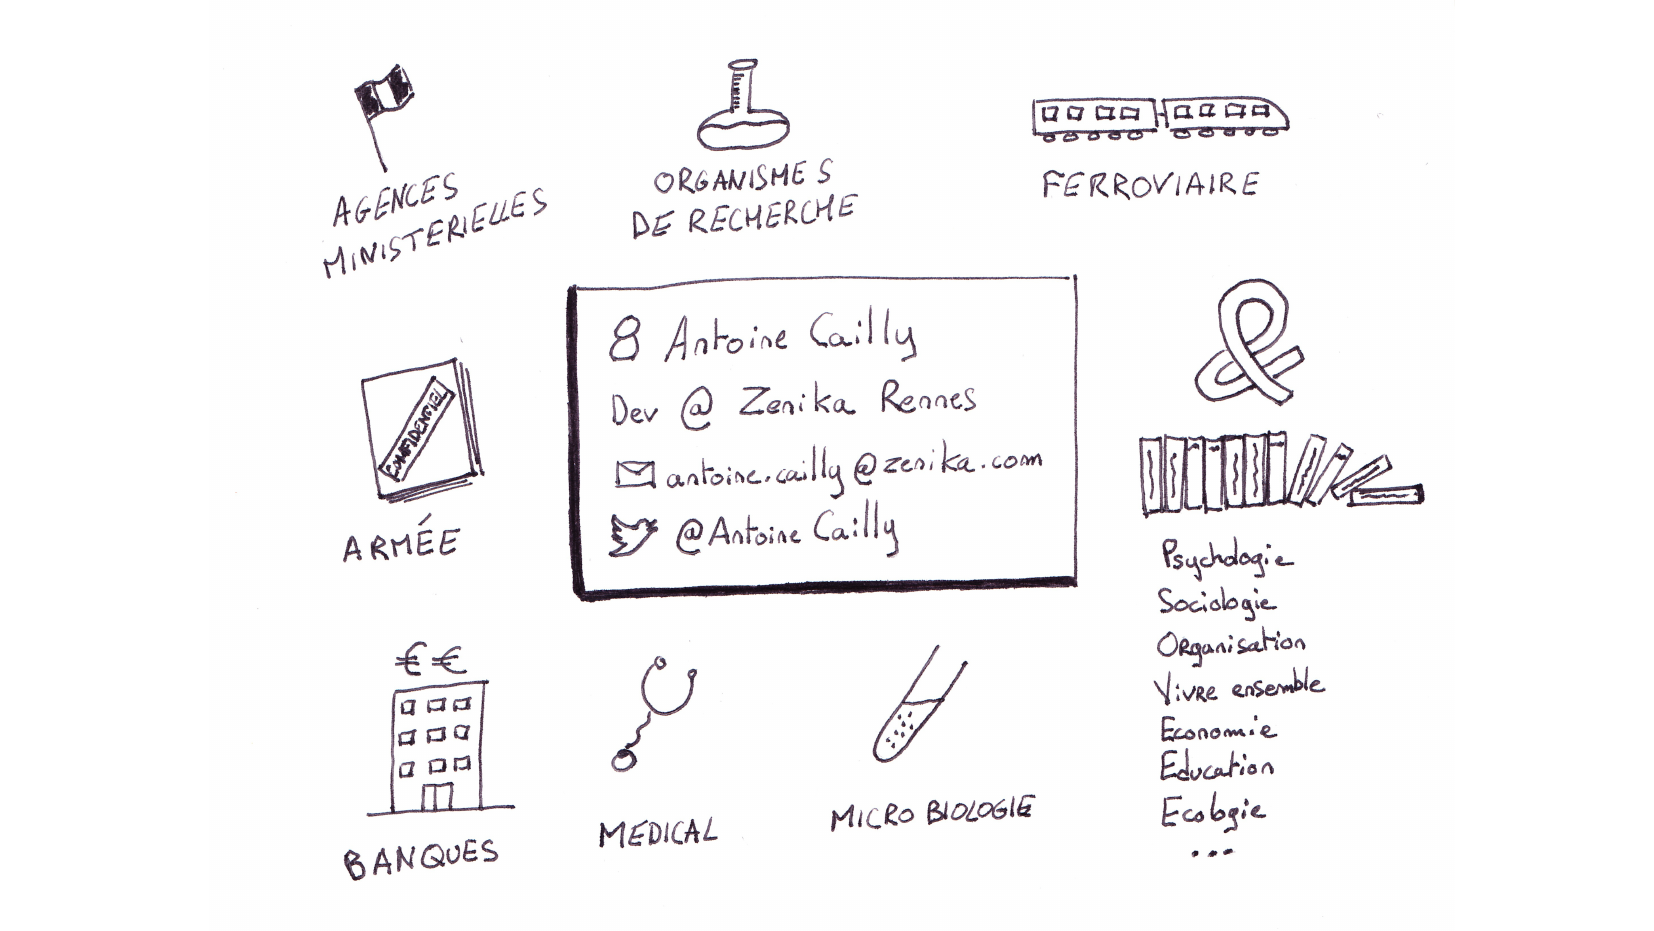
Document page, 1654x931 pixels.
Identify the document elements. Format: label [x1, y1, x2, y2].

picture [209, 0, 1456, 931]
